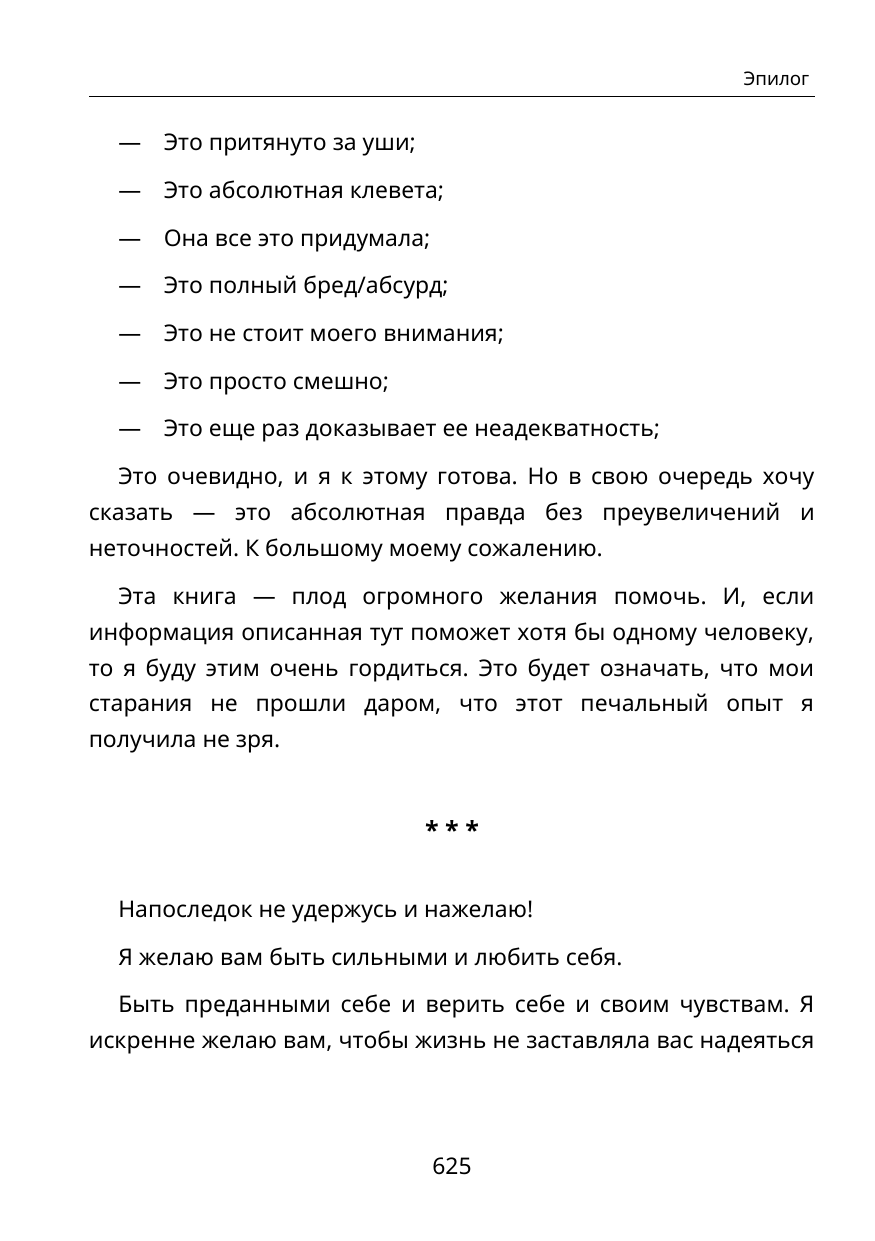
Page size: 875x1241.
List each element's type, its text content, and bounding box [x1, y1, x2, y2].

list Это не стоит моего внимания; [88, 317, 815, 348]
list Это абсолютная клевета; [88, 174, 815, 205]
list Это еще раз доказывает ее неадекватность; [88, 412, 815, 443]
text Быть преданными себе и верить себе и своим чувствам. Я искренне желаю вам, чтобы жизнь не заставляла вас надеяться [88, 988, 815, 1056]
text Эта книга — плод огромного желания помочь. И, если информация описанная тут поможет хотя бы одному человеку, то я буду этим очень гордиться. Это будет означать, что мои старания не прошли даром, что этот печальный опыт я получила не зря. [88, 579, 815, 754]
text Я желаю вам быть сильными и любить себя. [88, 941, 815, 972]
list Это просто смешно; [88, 364, 815, 396]
text Это очевидно, и я к этому готова. Но в свою очередь хочу сказать — это абсолютная правда без преувеличений и неточностей. К большому моему сожалению. [88, 460, 815, 563]
list Она все это придумала; [88, 221, 815, 253]
subtitle * * * [88, 812, 815, 846]
list Это полный бред/абсурд; [88, 269, 815, 300]
list Это притянуто за уши; [88, 126, 815, 157]
text Напоследок не удержусь и нажелаю! [88, 893, 815, 924]
